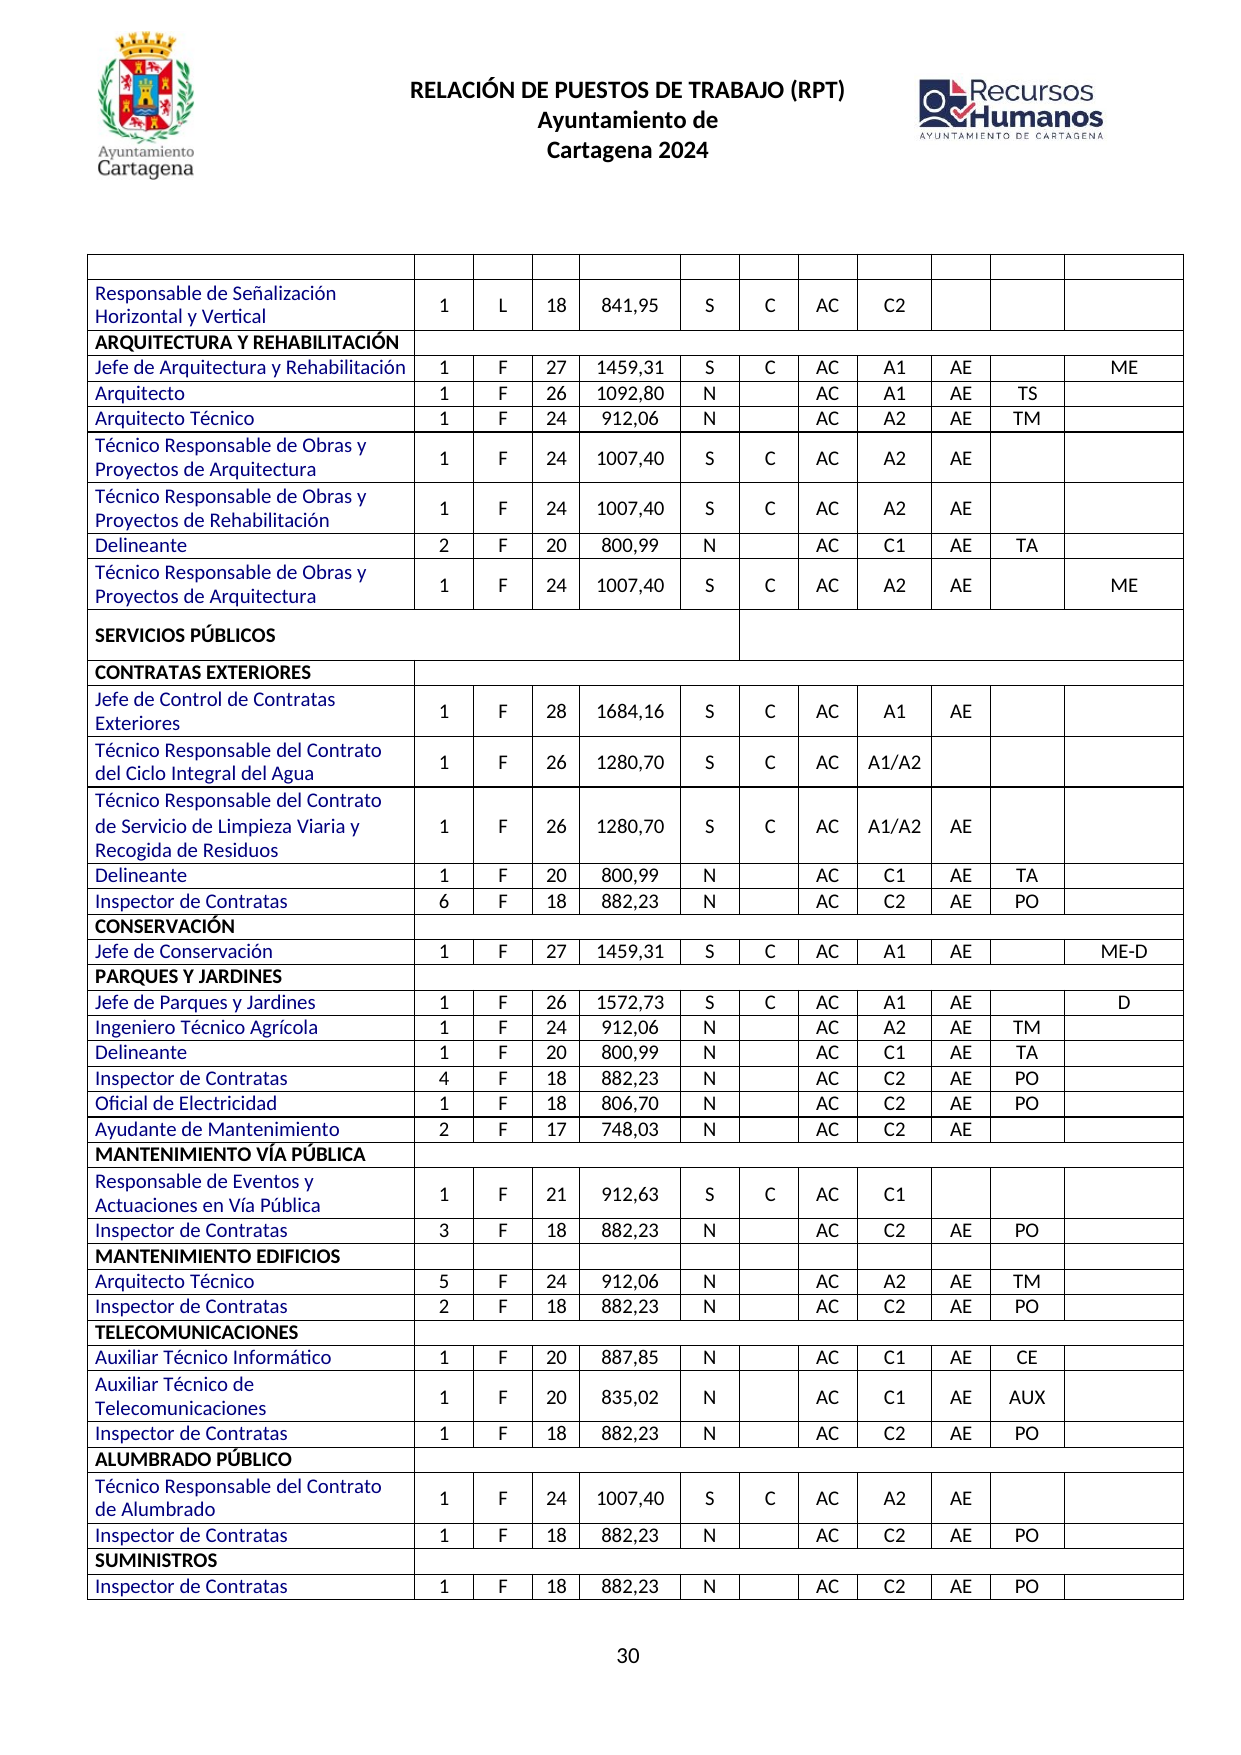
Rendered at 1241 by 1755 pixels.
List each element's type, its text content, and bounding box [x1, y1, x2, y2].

table_cell AC [799, 1067, 857, 1091]
table_cell [991, 788, 1064, 863]
table_cell A2 [858, 483, 931, 533]
table_cell AE [932, 686, 990, 736]
table_cell [415, 915, 1183, 939]
table_cell [740, 1524, 798, 1548]
table_cell C [740, 483, 798, 533]
table_cell 1 [415, 991, 473, 1015]
table_cell N [681, 1016, 739, 1040]
table_cell [991, 1473, 1064, 1523]
table_cell AC [799, 1219, 857, 1243]
table_cell PO [991, 1422, 1064, 1447]
table_cell [740, 1371, 798, 1421]
table_cell A2 [858, 1016, 931, 1040]
table_cell 18 [533, 1575, 579, 1599]
table_cell [991, 559, 1064, 609]
table_cell AC [799, 788, 857, 863]
table_cell PO [991, 889, 1064, 914]
table_cell AC [799, 991, 857, 1015]
table_header DENOMINACIÓN PUESTO [88, 255, 414, 279]
table_cell Inspector de Contratas [88, 1524, 414, 1548]
table_cell F [474, 940, 532, 964]
table_cell AE [932, 1016, 990, 1040]
table_cell 1 [415, 1041, 473, 1066]
table_cell [1065, 686, 1183, 736]
table_cell 27 [533, 940, 579, 964]
table_cell Técnico Responsable del Contrato del Ciclo Integral del Agua [88, 737, 414, 786]
table_cell [533, 1244, 579, 1269]
table_header Ads [799, 255, 857, 279]
table_cell AE [932, 1371, 990, 1421]
table_cell TM [991, 1270, 1064, 1294]
table_cell 1572,73 [580, 991, 680, 1015]
table_cell AC [799, 407, 857, 431]
table_cell Arquitecto Técnico [88, 1270, 414, 1294]
table_cell 21 [533, 1168, 579, 1218]
table_cell CONTRATAS EXTERIORES [88, 661, 414, 685]
table_cell 24 [533, 483, 579, 533]
table_cell 882,23 [580, 1295, 680, 1319]
table_cell AC [799, 1270, 857, 1294]
table_cell [740, 1219, 798, 1243]
table_cell Arquitecto [88, 382, 414, 406]
table_cell S [681, 940, 739, 964]
table_cell [1065, 1092, 1183, 1116]
table_header Dot [415, 255, 473, 279]
table_cell C [740, 1473, 798, 1523]
table_cell F [474, 1219, 532, 1243]
table_cell AE [932, 991, 990, 1015]
table_cell F [474, 1168, 532, 1218]
table_cell [1065, 864, 1183, 888]
table_cell F [474, 407, 532, 431]
table_cell [991, 940, 1064, 964]
table_cell N [681, 1346, 739, 1370]
table_cell 1092,80 [580, 382, 680, 406]
table_header TP [681, 255, 739, 279]
table_cell [1065, 1168, 1183, 1218]
table_cell PO [991, 1575, 1064, 1599]
table_cell 24 [533, 407, 579, 431]
table_cell [1065, 1371, 1183, 1421]
table_cell N [681, 1422, 739, 1447]
table_cell C [740, 940, 798, 964]
table_cell 26 [533, 788, 579, 863]
table_cell 1 [415, 407, 473, 431]
table_cell C2 [858, 1092, 931, 1116]
table_cell F [474, 356, 532, 381]
table_cell 912,06 [580, 1270, 680, 1294]
table_cell 882,23 [580, 1067, 680, 1091]
table_cell [740, 1092, 798, 1116]
table_cell [991, 991, 1064, 1015]
table_cell C [740, 433, 798, 482]
table_cell C [740, 559, 798, 609]
table_cell 1 [415, 1575, 473, 1599]
table_header Sub [991, 255, 1064, 279]
table_cell Técnico Responsable del Contrato de Alumbrado [88, 1473, 414, 1523]
table_cell 1 [415, 1371, 473, 1421]
table_cell [991, 1244, 1064, 1269]
table_cell F [474, 991, 532, 1015]
table_cell 4 [415, 1067, 473, 1091]
table_cell [740, 1270, 798, 1294]
table_cell A1/A2 [858, 737, 931, 786]
table_cell 2 [415, 534, 473, 558]
table_cell S [681, 686, 739, 736]
table_cell N [681, 407, 739, 431]
table_cell [1065, 534, 1183, 558]
table_cell 882,23 [580, 1422, 680, 1447]
table_cell S [681, 433, 739, 482]
table_cell Inspector de Contratas [88, 1295, 414, 1319]
table_cell N [681, 1524, 739, 1548]
table_cell F [474, 1295, 532, 1319]
table_cell AE [932, 1575, 990, 1599]
table_cell F [474, 1575, 532, 1599]
table_cell 1 [415, 1422, 473, 1447]
table_cell [1065, 1118, 1183, 1142]
table_cell 1007,40 [580, 433, 680, 482]
table_cell S [681, 559, 739, 609]
table_cell AE [932, 559, 990, 609]
table_cell [415, 661, 1183, 685]
table_cell Inspector de Contratas [88, 1067, 414, 1091]
table_cell 3 [415, 1219, 473, 1243]
table_cell F [474, 1346, 532, 1370]
table_cell C [740, 1168, 798, 1218]
table_cell [1065, 1295, 1183, 1319]
table_cell 1459,31 [580, 356, 680, 381]
table_cell TA [991, 1041, 1064, 1066]
table_cell Inspector de Contratas [88, 1422, 414, 1447]
table_cell Auxiliar Técnico Informático [88, 1346, 414, 1370]
table_cell 20 [533, 534, 579, 558]
table_cell MANTENIMIENTO VÍA PÚBLICA [88, 1143, 414, 1167]
table_cell 835,02 [580, 1371, 680, 1421]
table_cell AE [932, 382, 990, 406]
table_cell AC [799, 1295, 857, 1319]
table_cell PO [991, 1219, 1064, 1243]
table_cell F [474, 382, 532, 406]
table_cell 1 [415, 1524, 473, 1548]
table_cell N [681, 1219, 739, 1243]
table_cell [991, 1168, 1064, 1218]
table_cell C1 [858, 534, 931, 558]
table_cell AUX [991, 1371, 1064, 1421]
table_cell AE [932, 407, 990, 431]
table_header CE [580, 255, 680, 279]
table_cell 2 [415, 1118, 473, 1142]
table_cell [1065, 280, 1183, 330]
table_cell [740, 534, 798, 558]
table_cell 912,06 [580, 407, 680, 431]
table_cell AC [799, 1371, 857, 1421]
table_cell A1 [858, 686, 931, 736]
table_cell Inspector de Contratas [88, 1219, 414, 1243]
table_cell 912,63 [580, 1168, 680, 1218]
table_cell 882,23 [580, 1524, 680, 1548]
table_cell Jefe de Parques y Jardines [88, 991, 414, 1015]
table_cell Jefe de Arquitectura y Rehabilitación [88, 356, 414, 381]
table_cell [1065, 1575, 1183, 1599]
table_cell [799, 1244, 857, 1269]
table_cell N [681, 1371, 739, 1421]
table_cell 800,99 [580, 1041, 680, 1066]
table_cell C2 [858, 1067, 931, 1091]
table_cell AE [932, 356, 990, 381]
table_cell [580, 1244, 680, 1269]
table_cell SUMINISTROS [88, 1549, 414, 1573]
table_cell AE [932, 1524, 990, 1548]
table_cell 1 [415, 433, 473, 482]
table_cell 841,95 [580, 280, 680, 330]
table_cell MANTENIMIENTO EDIFICIOS [88, 1244, 414, 1269]
table_cell [415, 965, 1183, 989]
table_cell PO [991, 1067, 1064, 1091]
table_cell 20 [533, 1041, 579, 1066]
table_cell AC [799, 737, 857, 786]
table_cell C2 [858, 1422, 931, 1447]
table_cell C1 [858, 864, 931, 888]
table_cell 18 [533, 1067, 579, 1091]
table_cell F [474, 1422, 532, 1447]
table_cell [740, 1041, 798, 1066]
table_cell F [474, 737, 532, 786]
table_cell [1065, 407, 1183, 431]
table_cell AE [932, 1118, 990, 1142]
table_cell A1 [858, 991, 931, 1015]
table_cell AC [799, 280, 857, 330]
table_cell 800,99 [580, 534, 680, 558]
table_cell ME [1065, 559, 1183, 609]
table_cell S [681, 280, 739, 330]
table_header Esc [932, 255, 990, 279]
table_cell N [681, 1270, 739, 1294]
table_cell 1 [415, 1016, 473, 1040]
table_cell 1 [415, 280, 473, 330]
table_cell 1 [415, 686, 473, 736]
table_cell [1065, 382, 1183, 406]
table_cell Jefe de Control de Contratas Exteriores [88, 686, 414, 736]
table_cell 1 [415, 788, 473, 863]
table_cell PO [991, 1092, 1064, 1116]
table_cell S [681, 1473, 739, 1523]
table_cell F [474, 1473, 532, 1523]
table_cell A2 [858, 559, 931, 609]
table_cell AE [932, 1270, 990, 1294]
table_cell [740, 610, 1183, 659]
table_cell N [681, 864, 739, 888]
table_cell 26 [533, 991, 579, 1015]
table_cell AE [932, 1473, 990, 1523]
table_cell N [681, 1118, 739, 1142]
table_cell A2 [858, 1473, 931, 1523]
table_cell [415, 1549, 1183, 1573]
table_cell AE [932, 940, 990, 964]
table_cell AC [799, 534, 857, 558]
table_cell C2 [858, 1295, 931, 1319]
table_cell C [740, 280, 798, 330]
table_cell A2 [858, 407, 931, 431]
table_cell C2 [858, 1524, 931, 1548]
table_cell 1 [415, 483, 473, 533]
table_cell AE [932, 534, 990, 558]
table_header FP [740, 255, 798, 279]
table_cell [1065, 1422, 1183, 1447]
table_cell [415, 1143, 1183, 1167]
table_cell TM [991, 407, 1064, 431]
table_cell TS [991, 382, 1064, 406]
table_cell 24 [533, 559, 579, 609]
table_cell AE [932, 1219, 990, 1243]
table_cell A1 [858, 940, 931, 964]
table_cell C [740, 356, 798, 381]
table_cell F [474, 788, 532, 863]
table_cell [1065, 1219, 1183, 1243]
table_cell AC [799, 559, 857, 609]
table_cell 800,99 [580, 864, 680, 888]
table_cell Jefe de Conservación [88, 940, 414, 964]
table_cell 1280,70 [580, 788, 680, 863]
table_cell [740, 407, 798, 431]
table_cell F [474, 1067, 532, 1091]
table_cell 24 [533, 1473, 579, 1523]
table_cell AE [932, 1295, 990, 1319]
table_cell Inspector de Contratas [88, 889, 414, 914]
table_cell [1065, 1244, 1183, 1269]
table_cell S [681, 356, 739, 381]
table_cell AC [799, 864, 857, 888]
table_cell AE [932, 889, 990, 914]
table_cell [932, 737, 990, 786]
table_cell [740, 1346, 798, 1370]
table_cell [991, 483, 1064, 533]
table_cell Técnico Responsable de Obras y Proyectos de Rehabilitación [88, 483, 414, 533]
table_cell AC [799, 686, 857, 736]
table_cell ALUMBRADO PÚBLICO [88, 1448, 414, 1472]
table_cell 882,23 [580, 1575, 680, 1599]
table_cell F [474, 1270, 532, 1294]
table_cell S [681, 483, 739, 533]
table_header CL [474, 255, 532, 279]
table_cell TELECOMUNICACIONES [88, 1321, 414, 1345]
table_cell [1065, 1041, 1183, 1066]
table_cell 28 [533, 686, 579, 736]
table_cell Técnico Responsable de Obras y Proyectos de Arquitectura [88, 433, 414, 482]
table_cell 18 [533, 1524, 579, 1548]
table_cell Responsable de Señalización Horizontal y Vertical [88, 280, 414, 330]
table_cell AC [799, 1346, 857, 1370]
table_cell AE [932, 788, 990, 863]
table_cell [1065, 1524, 1183, 1548]
table_cell Técnico Responsable de Obras y Proyectos de Arquitectura [88, 559, 414, 609]
table_cell AE [932, 433, 990, 482]
table_cell 20 [533, 1346, 579, 1370]
table_cell ARQUITECTURA Y REHABILITACIÓN [88, 331, 414, 355]
table_cell 1 [415, 940, 473, 964]
table_cell 26 [533, 382, 579, 406]
table_cell [1065, 1346, 1183, 1370]
table_cell AE [932, 1067, 990, 1091]
table_cell Ingeniero Técnico Agrícola [88, 1016, 414, 1040]
table_cell [1065, 1067, 1183, 1091]
table_cell 1 [415, 1473, 473, 1523]
table_cell [415, 1244, 473, 1269]
table_cell AC [799, 1422, 857, 1447]
table_cell [932, 1168, 990, 1218]
table_cell [1065, 788, 1183, 863]
table_cell 1459,31 [580, 940, 680, 964]
table_cell C [740, 788, 798, 863]
table_cell PO [991, 1295, 1064, 1319]
table_cell [681, 1244, 739, 1269]
table_cell N [681, 534, 739, 558]
table_cell AC [799, 1473, 857, 1523]
table_cell AC [799, 483, 857, 533]
table_cell 26 [533, 737, 579, 786]
table_cell C2 [858, 1575, 931, 1599]
table_cell 20 [533, 1371, 579, 1421]
table_cell S [681, 788, 739, 863]
table_cell N [681, 382, 739, 406]
table_cell SERVICIOS PÚBLICOS [88, 610, 739, 659]
table_cell AE [932, 864, 990, 888]
table_cell CE [991, 1346, 1064, 1370]
table_cell 1684,16 [580, 686, 680, 736]
table_cell [740, 889, 798, 914]
table_cell 1 [415, 356, 473, 381]
table_cell [991, 686, 1064, 736]
table_cell L [474, 280, 532, 330]
table_cell C2 [858, 1219, 931, 1243]
table_cell 24 [533, 1270, 579, 1294]
table_cell [1065, 737, 1183, 786]
table_cell 24 [533, 433, 579, 482]
table_cell ME [1065, 356, 1183, 381]
table_cell S [681, 1168, 739, 1218]
table_cell AE [932, 1422, 990, 1447]
table_cell CONSERVACIÓN [88, 915, 414, 939]
table_cell [858, 1244, 931, 1269]
table_cell F [474, 1524, 532, 1548]
table_cell [991, 1118, 1064, 1142]
table_cell ME-D [1065, 940, 1183, 964]
table_cell 806,70 [580, 1092, 680, 1116]
table_cell C [740, 737, 798, 786]
table_cell AE [932, 1346, 990, 1370]
table_cell 5 [415, 1270, 473, 1294]
table_cell TA [991, 534, 1064, 558]
table_cell [740, 1422, 798, 1447]
table_cell 887,85 [580, 1346, 680, 1370]
table_cell AC [799, 382, 857, 406]
table_cell AC [799, 1524, 857, 1548]
table_cell [740, 1067, 798, 1091]
table_cell AC [799, 940, 857, 964]
table_cell A2 [858, 1270, 931, 1294]
table_cell N [681, 1092, 739, 1116]
table_cell Auxiliar Técnico de Telecomunicaciones [88, 1371, 414, 1421]
table_cell Responsable de Eventos y Actuaciones en Vía Pública [88, 1168, 414, 1218]
table_cell [991, 280, 1064, 330]
table_cell F [474, 534, 532, 558]
table_cell C [740, 991, 798, 1015]
table_cell F [474, 1118, 532, 1142]
table_cell 18 [533, 1295, 579, 1319]
table_cell 18 [533, 1092, 579, 1116]
table_cell 1 [415, 559, 473, 609]
table_cell TA [991, 864, 1064, 888]
table_cell [1065, 889, 1183, 914]
table_cell [415, 1448, 1183, 1472]
table_cell F [474, 559, 532, 609]
table_cell F [474, 686, 532, 736]
table_cell 2 [415, 1295, 473, 1319]
table_cell 1 [415, 1168, 473, 1218]
table_header Sgr [858, 255, 931, 279]
table_cell AC [799, 433, 857, 482]
table_cell [1065, 433, 1183, 482]
table_cell S [681, 737, 739, 786]
table_cell Inspector de Contratas [88, 1575, 414, 1599]
table_cell F [474, 1092, 532, 1116]
table_cell 18 [533, 889, 579, 914]
table_cell AC [799, 356, 857, 381]
table_cell N [681, 1575, 739, 1599]
table_cell 1280,70 [580, 737, 680, 786]
table_cell 18 [533, 1422, 579, 1447]
table_cell A1/A2 [858, 788, 931, 863]
table_cell [740, 1575, 798, 1599]
table_cell Delineante [88, 534, 414, 558]
table_cell AE [932, 483, 990, 533]
table_cell 1007,40 [580, 1473, 680, 1523]
table_cell 912,06 [580, 1016, 680, 1040]
table_cell 1007,40 [580, 559, 680, 609]
table_cell Técnico Responsable del Contrato de Servicio de Limpieza Viaria y Recogida de Residuos [88, 788, 414, 863]
table_cell AC [799, 1168, 857, 1218]
table_cell [1065, 1473, 1183, 1523]
table_cell N [681, 1067, 739, 1091]
table_cell [740, 864, 798, 888]
table_cell N [681, 889, 739, 914]
table_header Observac [1065, 255, 1183, 279]
table_cell Oficial de Electricidad [88, 1092, 414, 1116]
table_cell F [474, 1041, 532, 1066]
table_cell F [474, 1016, 532, 1040]
table_cell C1 [858, 1371, 931, 1421]
table_cell AC [799, 889, 857, 914]
table_cell 1 [415, 382, 473, 406]
table_cell [1065, 1270, 1183, 1294]
table_cell F [474, 864, 532, 888]
table_cell C [740, 686, 798, 736]
table_cell [991, 433, 1064, 482]
table_cell C1 [858, 1346, 931, 1370]
table_cell [932, 1244, 990, 1269]
table_cell [932, 280, 990, 330]
table_cell A1 [858, 356, 931, 381]
table_cell TM [991, 1016, 1064, 1040]
table_cell AE [932, 1041, 990, 1066]
table_cell C2 [858, 1118, 931, 1142]
table_cell 1 [415, 1092, 473, 1116]
table_cell F [474, 1371, 532, 1421]
table_cell 1 [415, 737, 473, 786]
table_cell [740, 1295, 798, 1319]
table_cell 1 [415, 864, 473, 888]
table_cell C2 [858, 889, 931, 914]
table_cell Ayudante de Mantenimiento [88, 1118, 414, 1142]
table_cell D [1065, 991, 1183, 1015]
table_cell A2 [858, 433, 931, 482]
table_cell N [681, 1295, 739, 1319]
table_cell 6 [415, 889, 473, 914]
table_cell [474, 1244, 532, 1269]
table_cell [991, 356, 1064, 381]
table_cell PO [991, 1524, 1064, 1548]
table_cell [991, 737, 1064, 786]
table_cell Delineante [88, 864, 414, 888]
table_cell A1 [858, 382, 931, 406]
table_cell AC [799, 1118, 857, 1142]
table_cell [415, 1321, 1183, 1345]
table_cell C2 [858, 280, 931, 330]
table_cell [740, 1244, 798, 1269]
table_cell F [474, 433, 532, 482]
table_cell F [474, 889, 532, 914]
table_cell Delineante [88, 1041, 414, 1066]
table_cell 882,23 [580, 889, 680, 914]
table_cell Arquitecto Técnico [88, 407, 414, 431]
table_cell C1 [858, 1168, 931, 1218]
table_cell [1065, 483, 1183, 533]
table_cell [740, 1016, 798, 1040]
table_cell AC [799, 1016, 857, 1040]
table_cell 20 [533, 864, 579, 888]
table_cell AC [799, 1041, 857, 1066]
table_cell [740, 1118, 798, 1142]
table_cell 1 [415, 1346, 473, 1370]
table_cell F [474, 483, 532, 533]
table_cell [1065, 1016, 1183, 1040]
table_cell [415, 331, 1183, 355]
table_cell 27 [533, 356, 579, 381]
table_cell 1007,40 [580, 483, 680, 533]
table_cell AC [799, 1575, 857, 1599]
table_cell 24 [533, 1016, 579, 1040]
table_header CD [533, 255, 579, 279]
table_cell 17 [533, 1118, 579, 1142]
table_cell [740, 382, 798, 406]
table_cell 748,03 [580, 1118, 680, 1142]
table_cell AE [932, 1092, 990, 1116]
table_cell AC [799, 1092, 857, 1116]
table_cell PARQUES Y JARDINES [88, 965, 414, 989]
table_cell N [681, 1041, 739, 1066]
table_cell 18 [533, 280, 579, 330]
table_cell C1 [858, 1041, 931, 1066]
table_cell 882,23 [580, 1219, 680, 1243]
table_cell 18 [533, 1219, 579, 1243]
table_cell S [681, 991, 739, 1015]
